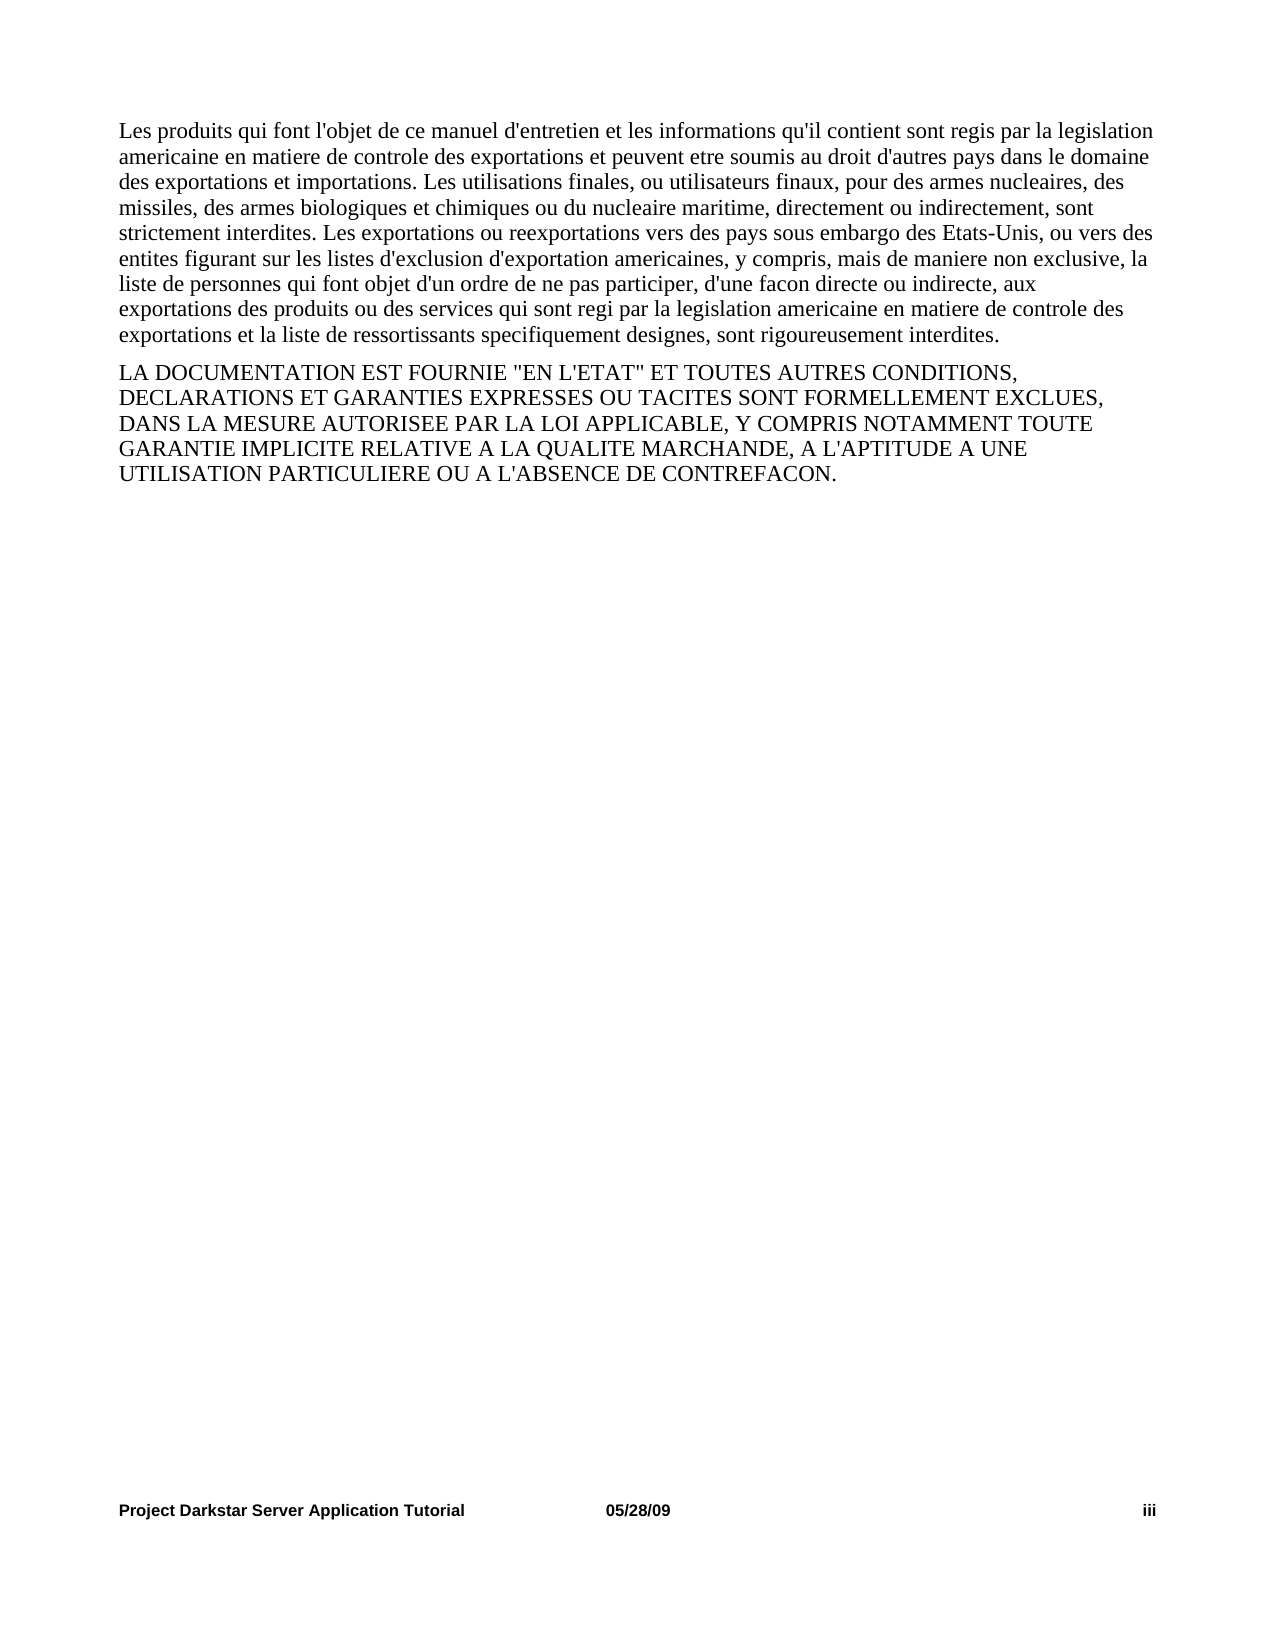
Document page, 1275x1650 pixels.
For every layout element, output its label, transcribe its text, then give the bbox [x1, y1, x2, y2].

text Les produits qui font l'objet de ce manuel d'entretien et les informations qu'il contient sont regis par la legislation americaine en matiere de controle des exportations et peuvent etre soumis au droit d'autres pays dans le domaine des exportations et importations. Les utilisations finales, ou utilisateurs finaux, pour des armes nucleaires, des missiles, des armes biologiques et chimiques ou du nucleaire maritime, directement ou indirectement, sont strictement interdites. Les exportations ou reexportations vers des pays sous embargo des Etats-Unis, ou vers des entites figurant sur les listes d'exclusion d'exportation americaines, y compris, mais de maniere non exclusive, la liste de personnes qui font objet d'un ordre de ne pas participer, d'une facon directe ou indirecte, aux exportations des produits ou des services qui sont regi par la legislation americaine en matiere de controle des exportations et la liste de ressortissants specifiquement designes, sont rigoureusement interdites. [118, 118, 1156, 347]
text LA DOCUMENTATION EST FOURNIE "EN L'ETAT" ET TOUTES AUTRES CONDITIONS, DECLARATIONS ET GARANTIES EXPRESSES OU TACITES SONT FORMELLEMENT EXCLUES, DANS LA MESURE AUTORISEE PAR LA LOI APPLICABLE, Y COMPRIS NOTAMMENT TOUTE GARANTIE IMPLICITE RELATIVE A LA QUALITE MARCHANDE, A L'APTITUDE A UNE UTILISATION PARTICULIERE OU A L'ABSENCE DE CONTREFACON. [118, 360, 1156, 512]
